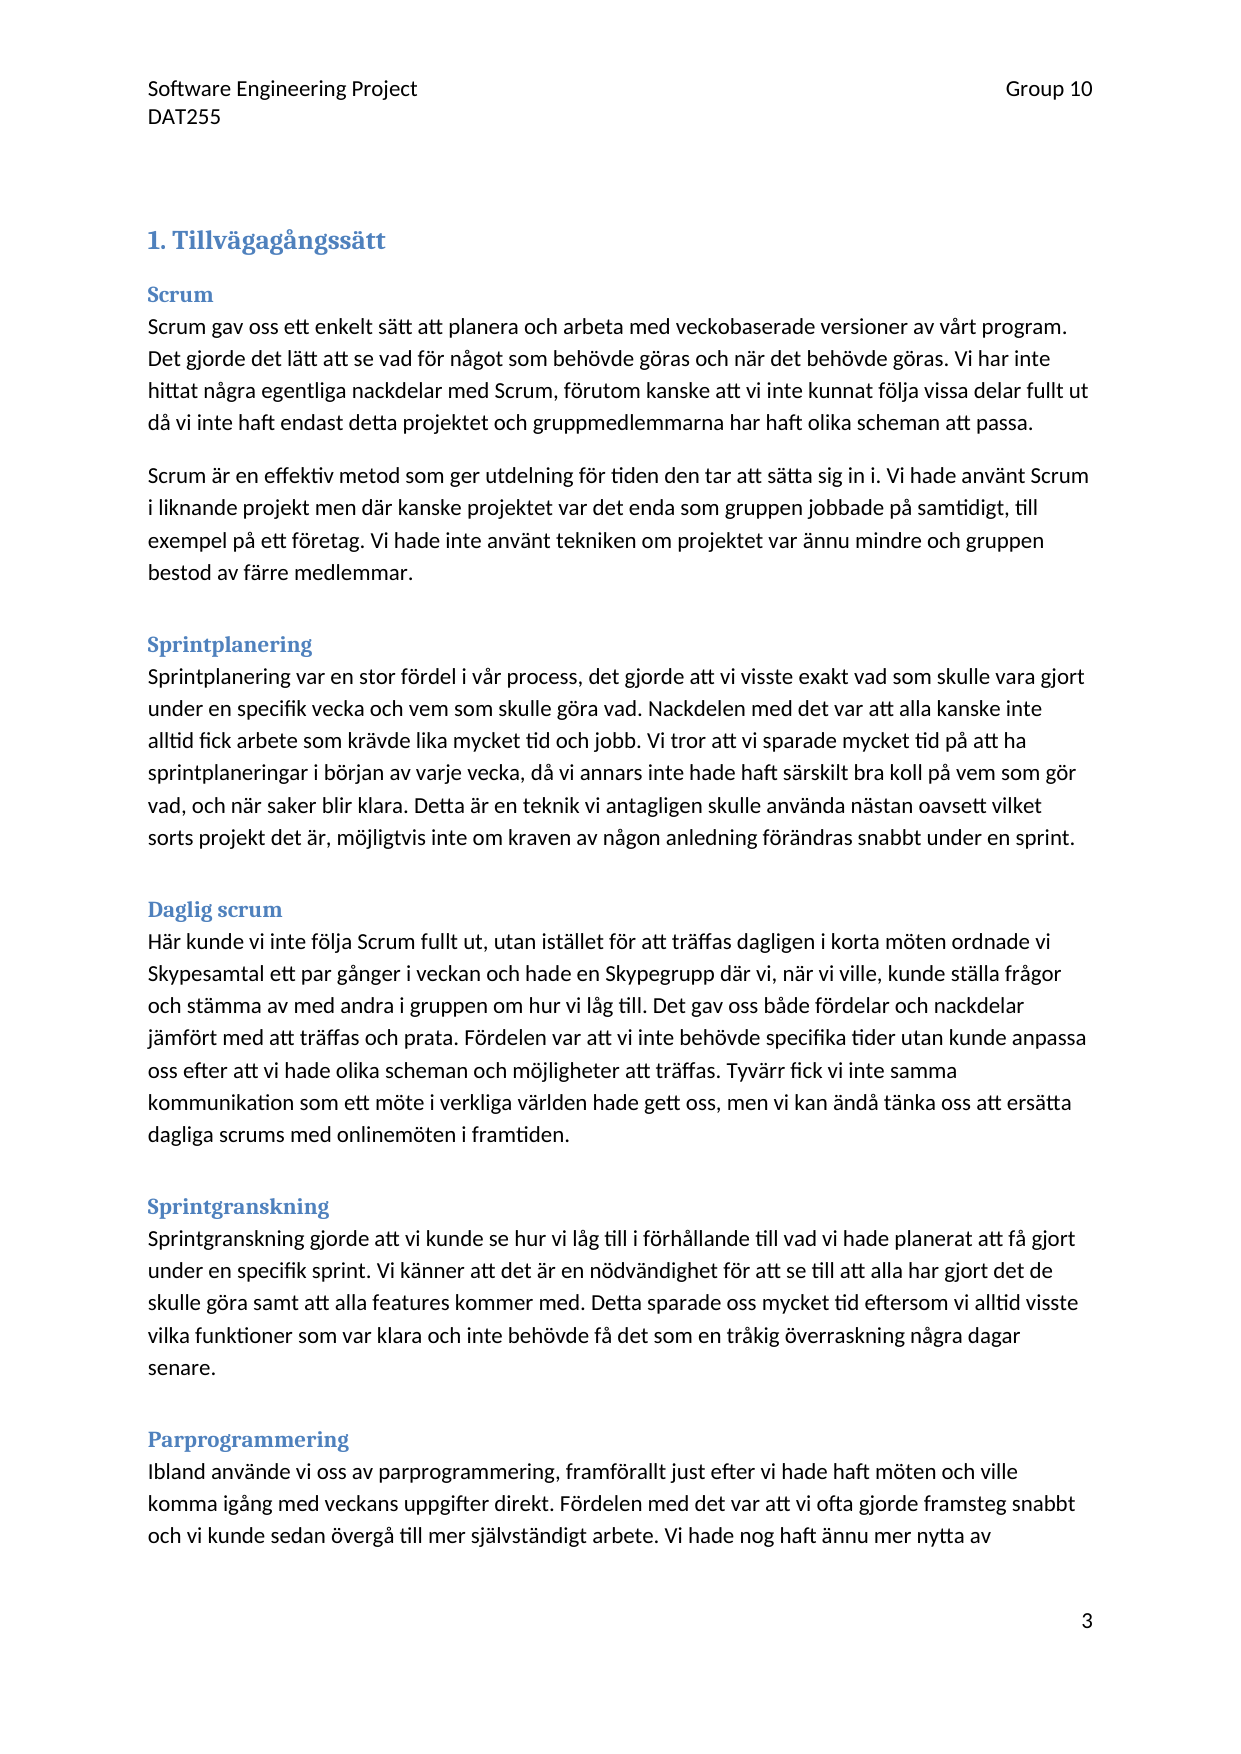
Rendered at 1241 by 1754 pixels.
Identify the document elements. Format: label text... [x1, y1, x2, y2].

text Sprintgranskning gjorde att vi kunde se hur vi låg till i förhållande till vad vi hade planerat att få gjort under en specifik sprint. Vi känner att det är en nödvändighet för att se till att alla har gjort det de skulle göra samt att alla features kommer med. Detta sparade oss mycket tid eftersom vi alltid visste vilka funktioner som var klara och inte behövde få det som en tråkig överraskning några dagar senare. [148, 1224, 1093, 1381]
text Här kunde vi inte följa Scrum fullt ut, utan istället för att träffas dagligen i korta möten ordnade vi Skypesamtal ett par gånger i veckan och hade en Skypegrupp där vi, när vi ville, kunde ställa frågor och stämma av med andra i gruppen om hur vi låg till. Det gav oss både fördelar och nackdelar jämfört med att träffas och prata. Fördelen var att vi inte behövde specifika tider utan kunde anpassa oss efter att vi hade olika scheman och möjligheter att träffas. Tyvärr fick vi inte samma kommunikation som ett möte i verkliga världen hade gett oss, men vi kan ändå tänka oss att ersätta dagliga scrums med onlinemöten i framtiden. [148, 927, 1093, 1148]
subtitle Scrum [148, 282, 1093, 308]
subtitle Sprintplanering [148, 632, 1093, 658]
subtitle 1. Tillvägagångssätt [148, 225, 1093, 256]
subtitle Parprogrammering [148, 1427, 1093, 1453]
text Scrum gav oss ett enkelt sätt att planera och arbeta med veckobaserade versioner av vårt program. Det gjorde det lätt att se vad för något som behövde göras och när det behövde göras. Vi har inte hittat några egentliga nackdelar med Scrum, förutom kanske att vi inte kunnat följa vissa delar fullt ut då vi inte haft endast detta projektet och gruppmedlemmarna har haft olika scheman att passa. [148, 312, 1093, 436]
subtitle Daglig scrum [148, 897, 1093, 923]
text Scrum är en effektiv metod som ger utdelning för tiden den tar att sätta sig in i. Vi hade använt Scrum i liknande projekt men där kanske projektet var det enda som gruppen jobbade på samtidigt, till exempel på ett företag. Vi hade inte använt tekniken om projektet var ännu mindre och gruppen bestod av färre medlemmar. [148, 461, 1093, 586]
subtitle Sprintgranskning [148, 1194, 1093, 1220]
text Sprintplanering var en stor fördel i vår process, det gjorde att vi visste exakt vad som skulle vara gjort under en specifik vecka och vem som skulle göra vad. Nackdelen med det var att alla kanske inte alltid fick arbete som krävde lika mycket tid och jobb. Vi tror att vi sparade mycket tid på att ha sprintplaneringar i början av varje vecka, då vi annars inte hade haft särskilt bra koll på vem som gör vad, och när saker blir klara. Detta är en teknik vi antagligen skulle använda nästan oavsett vilket sorts projekt det är, möjligtvis inte om kraven av någon anledning förändras snabbt under en sprint. [148, 662, 1093, 851]
text Ibland använde vi oss av parprogrammering, framförallt just efter vi hade haft möten och ville komma igång med veckans uppgifter direkt. Fördelen med det var att vi ofta gjorde framsteg snabbt och vi kunde sedan övergå till mer självständigt arbete. Vi hade nog haft ännu mer nytta av [148, 1457, 1093, 1549]
